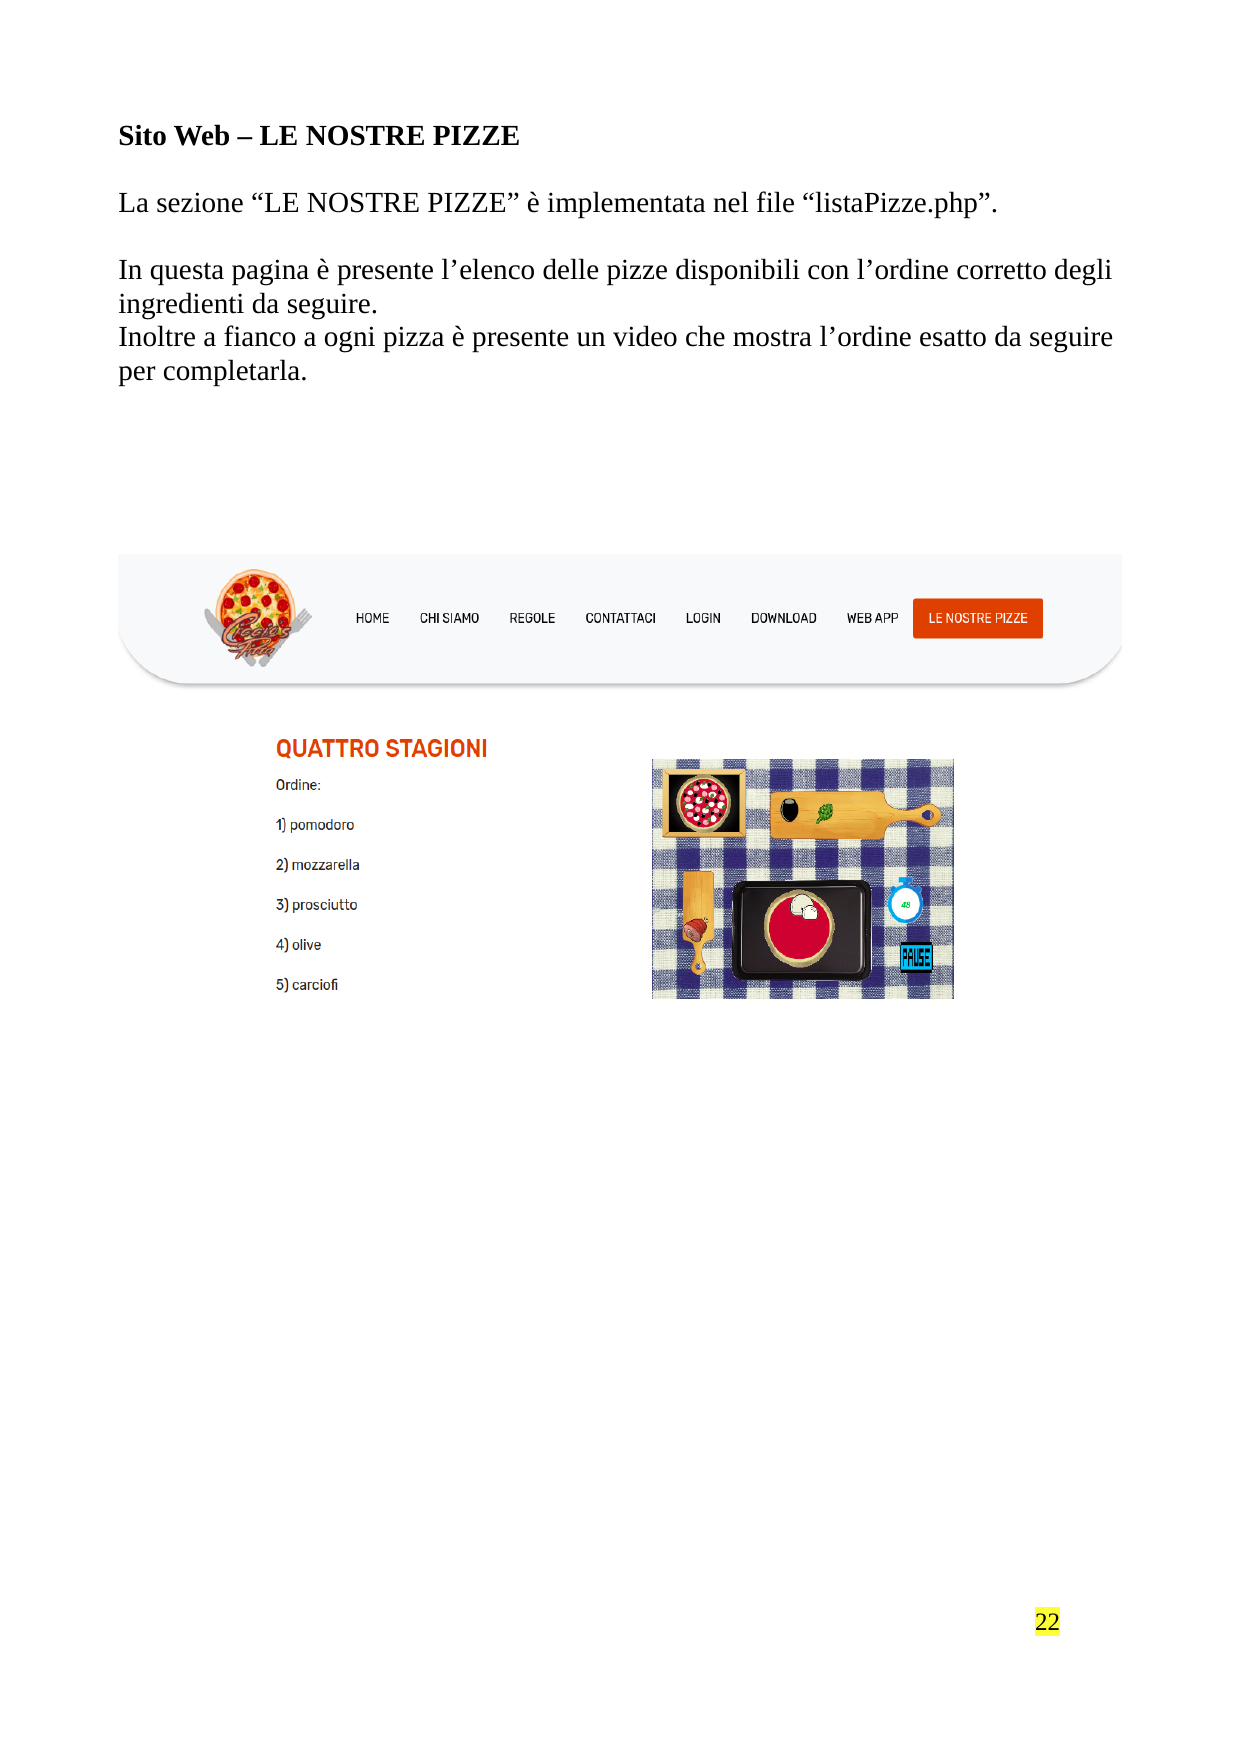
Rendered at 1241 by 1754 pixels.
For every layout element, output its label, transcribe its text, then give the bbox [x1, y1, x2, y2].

text Inoltre a fianco a ogni pizza è presente un video che mostra l’ordine esatto da seguire per completarla. [118, 319, 1122, 386]
text La sezione “LE NOSTRE PIZZE” è implementata nel file “listaPizze.php”. [118, 185, 1122, 219]
text In questa pagina è presente l’elenco delle pizze disponibili con l’ordine corretto degli ingredienti da seguire. [118, 252, 1122, 319]
text Sito Web – LE NOSTRE PIZZE [118, 118, 1122, 152]
picture [118, 554, 1123, 1067]
